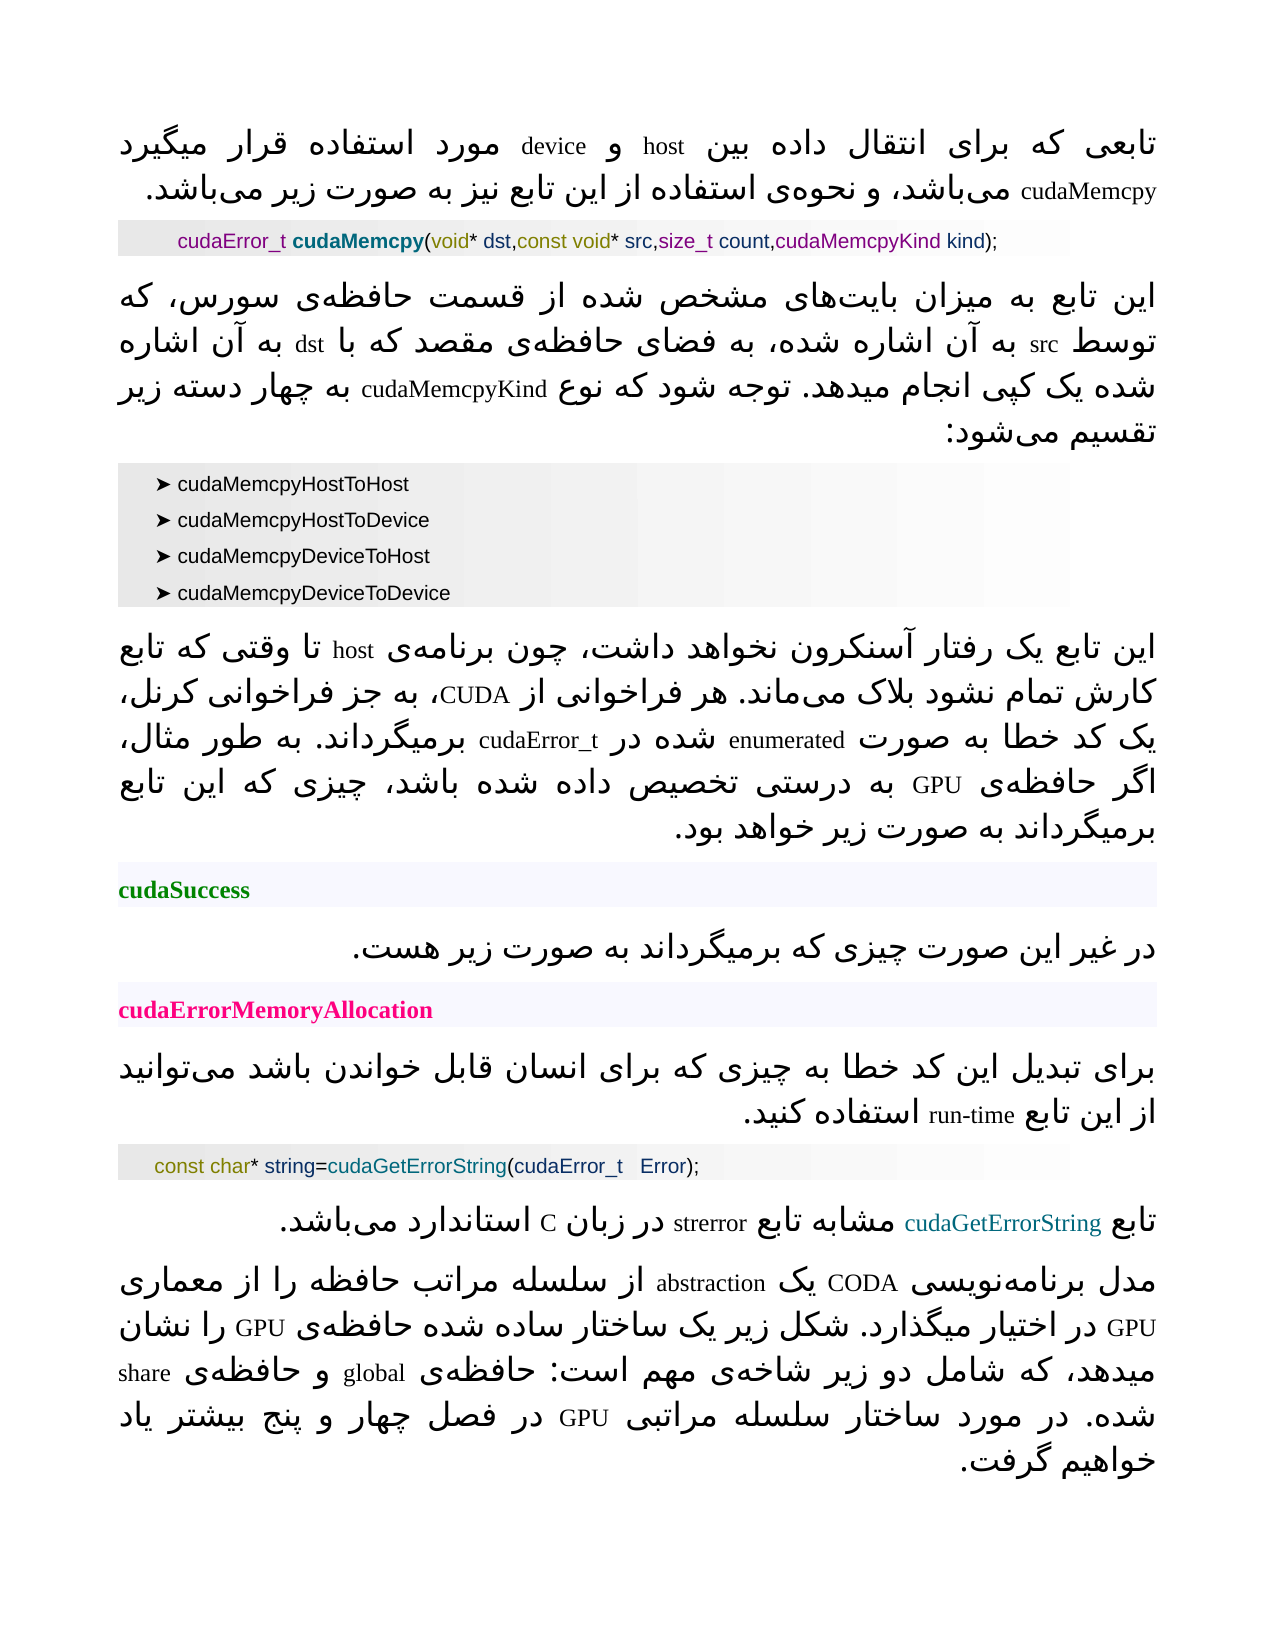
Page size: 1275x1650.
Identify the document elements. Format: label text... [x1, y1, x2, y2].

text cudaSuccess [118, 862, 1157, 907]
text مدل برنامه‌نویسی CODA یک abstraction از سلسله مراتب حافظه را از معماری GPU در اختیار میگذارد. شکل زیر یک ساختار ساده‌ شده حافظه‌ی GPU را نشان میدهد، که شامل دو زیر شاخه‌ی مهم است: حافظه‌ی global و حافظه‌ی share شده. در مورد ساختار سلسله مراتبی GPU در فصل چهار و پنج بیشتر یاد خواهیم گرفت. [118, 1255, 1157, 1480]
text ➤ cudaMemcpyDeviceToDevice [118, 571, 1157, 607]
text تابعی که برای انتقال داده‌ بین host و device مورد استفاده قرار میگیرد cudaMemcpy می‌باشد، و نحوه‌ی استفاده از این تابع نیز به صورت زیر می‌باشد. [118, 118, 1157, 208]
text ➤ cudaMemcpyDeviceToHost [118, 535, 1157, 571]
text در غیر این صورت چیزی که برمیگرداند به صورت زیر هست. [118, 922, 1157, 967]
text این تابع به میزان بایت‌های مشخص شده از قسمت حافظه‌ی سورس، که توسط src به آن اشاره شده، به فضای حافظه‌ی مقصد که با dst به آن اشاره شده یک کپی انجام میدهد. توجه شود که نوع cudaMemcpyKind به چهار دسته زیر تقسیم می‌شود: [118, 271, 1157, 451]
text برای تبدیل این کد خطا به چیزی که برای انسان قابل خواندن باشد می‌توانید از این تابع run-time استفاده کنید. [118, 1042, 1157, 1132]
text cudaErrorMemoryAllocation [118, 982, 1157, 1027]
text این تابع یک رفتار آسنکرون نخواهد داشت، چون برنامه‌ی host تا وقتی که تابع کارش تمام نشود بلاک می‌ماند. هر فراخوانی از CUDA، به جز فراخوانی کرنل، یک کد خطا به صورت enumerated شده در cudaError_t برمیگرداند. به طور مثال، اگر حافظه‌ی GPU به درستی تخصیص داده شده باشد، چیزی که این تابع برمیگرداند به صورت زیر خواهد بود. [118, 622, 1157, 847]
text const char* string=cudaGetErrorString(cudaError_t Error); [118, 1144, 1157, 1180]
text تابع cudaGetErrorString مشابه تابع strerror در زبان C استاندارد می‌باشد. [118, 1195, 1157, 1240]
text ➤ cudaMemcpyHostToHost [118, 463, 1157, 499]
text ➤ cudaMemcpyHostToDevice [118, 499, 1157, 535]
text cudaError_t cudaMemcpy(void* dst,const void* src,size_t count,cudaMemcpyKind kind); [118, 220, 1157, 256]
